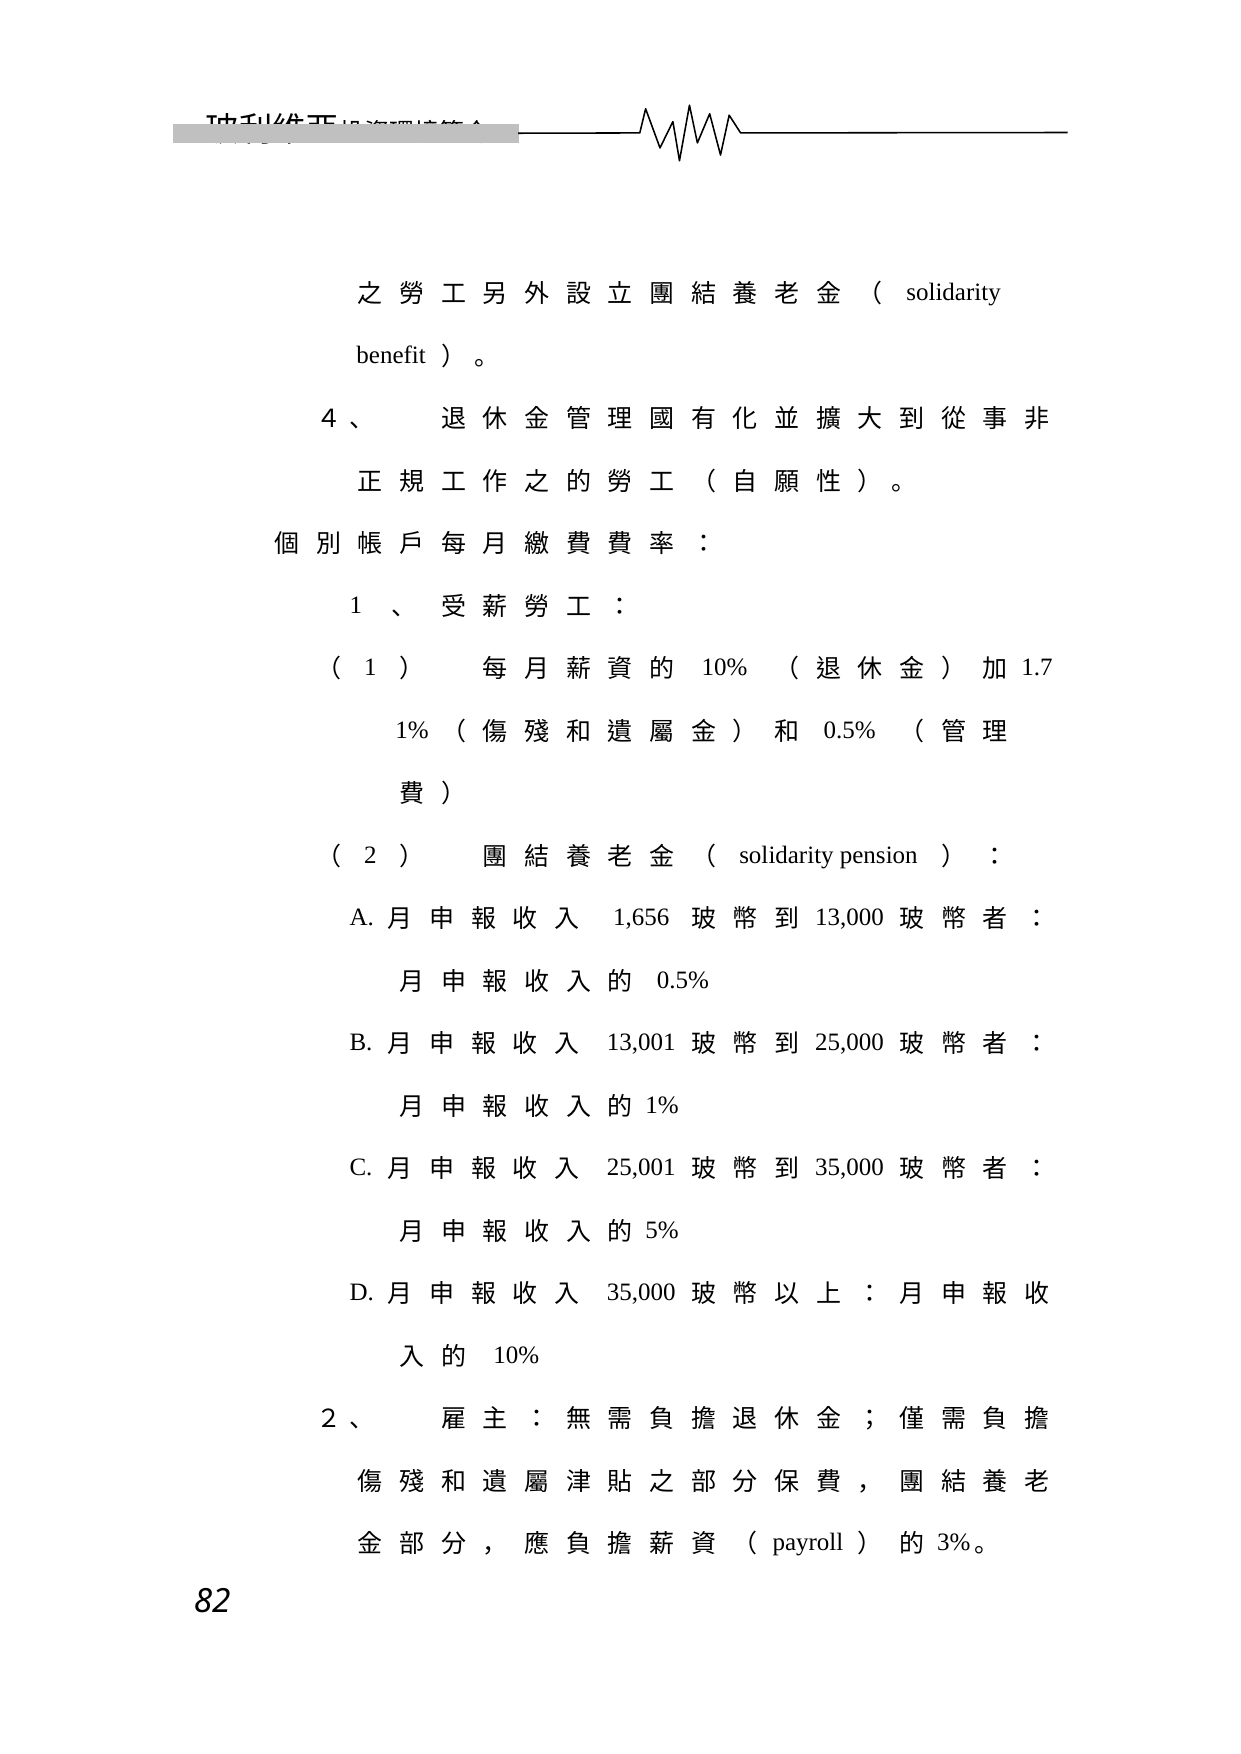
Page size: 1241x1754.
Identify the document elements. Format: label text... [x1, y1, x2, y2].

text B. 月申報收入13,001玻幣到25,000玻幣者：月申報收入的1% [342, 1000, 1058, 1125]
text ４、 退休金管理國有化並擴大到從事非正規工作之的勞工（自願性）。 [281, 375, 1058, 500]
list 受薪勞工： [323, 563, 1058, 625]
text ２、 雇主：無需負擔退休金；僅需負擔傷殘和遺屬津貼之部分保費，團結養老金部分，應負擔薪資（payroll）的3%。 [281, 1375, 1058, 1563]
text （1） 每月薪資的10%（退休金）加1.71%（傷殘和遺屬金）和0.5%（管理費） [306, 625, 1058, 813]
text （2） 團結養老金（solidarity pension）： [306, 813, 1058, 875]
text 之勞工另外設立團結養老金（solidarity benefit）。 [281, 250, 1058, 375]
text 個別帳戶每月繳費費率： [224, 500, 1058, 563]
text D. 月申報收入35,000玻幣以上：月申報收入的10% [342, 1250, 1058, 1375]
text A. 月申報收入1,656玻幣到13,000玻幣者：月申報收入的0.5% [342, 875, 1058, 1000]
text C. 月申報收入25,001玻幣到35,000玻幣者：月申報收入的5% [342, 1125, 1058, 1250]
